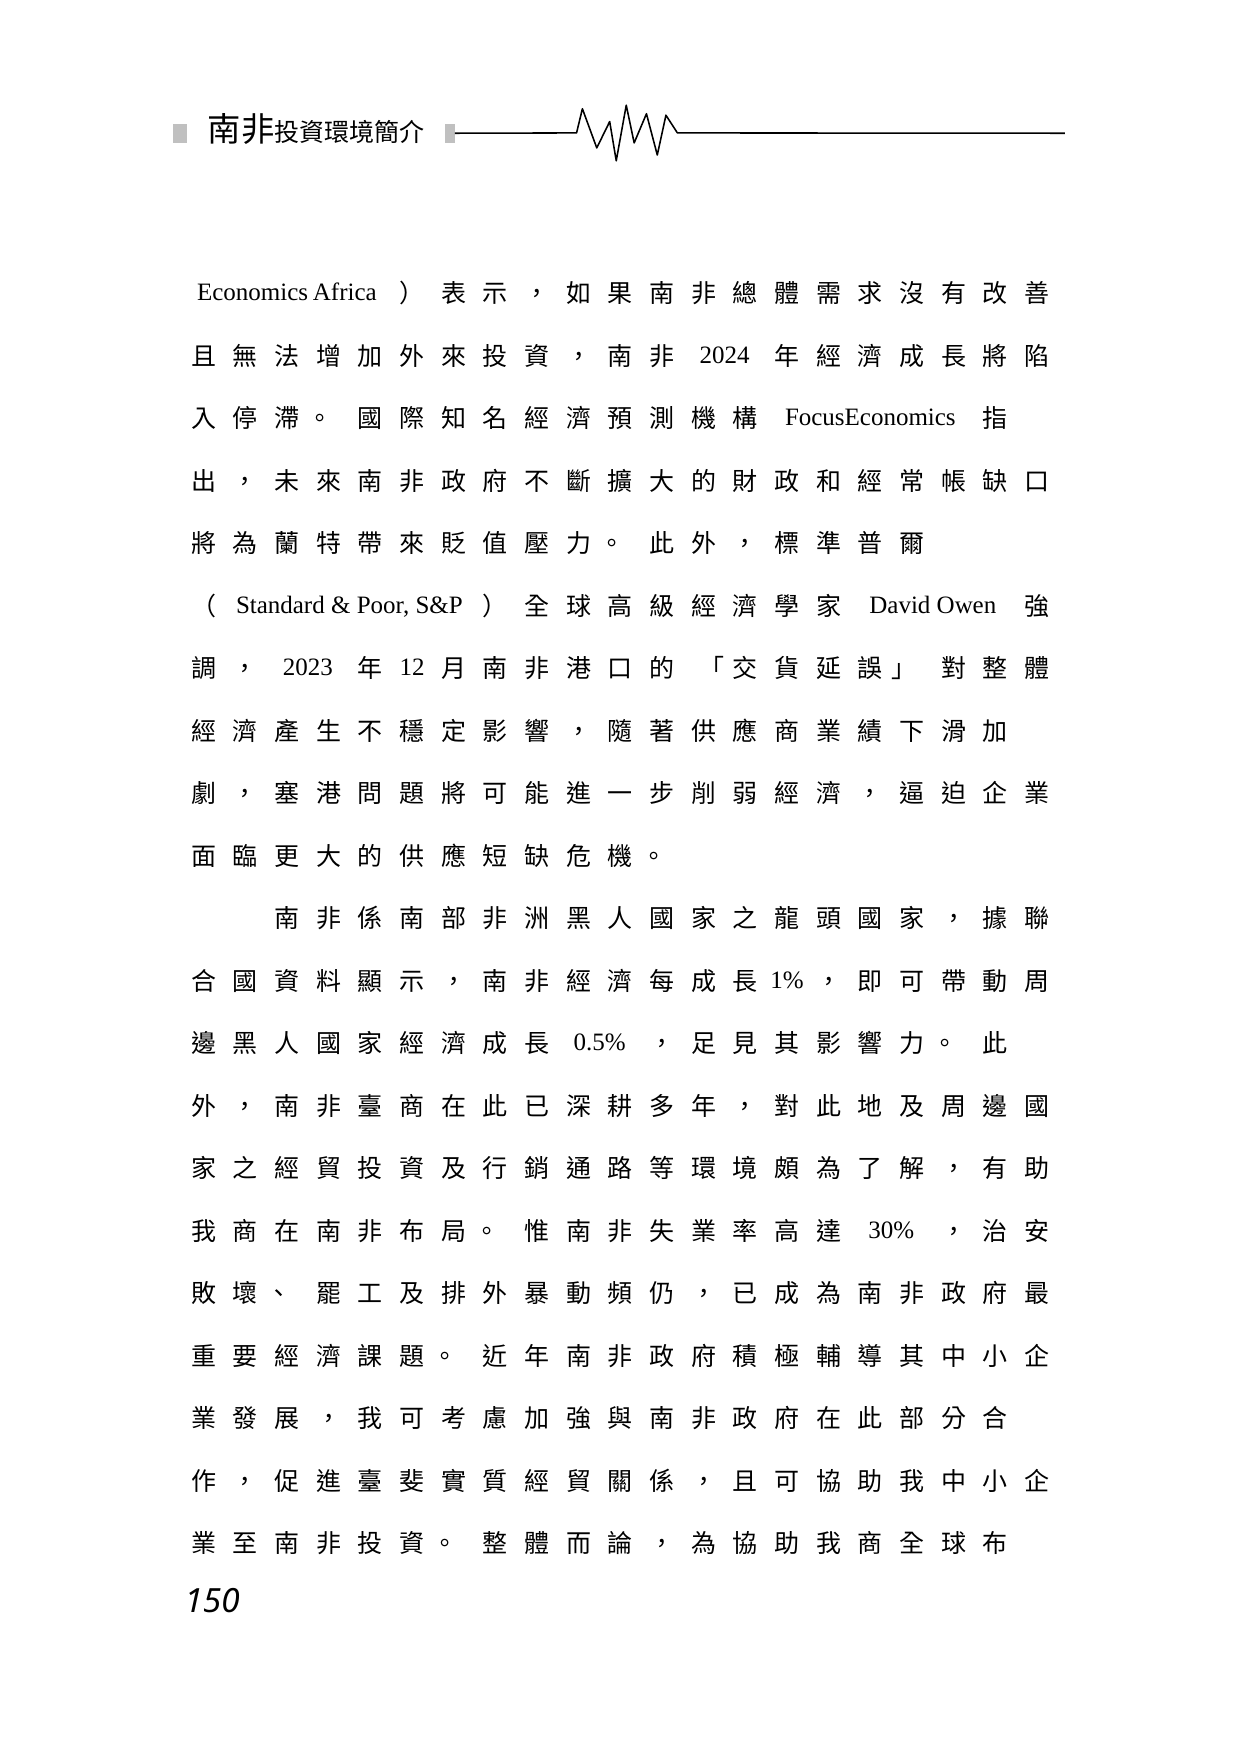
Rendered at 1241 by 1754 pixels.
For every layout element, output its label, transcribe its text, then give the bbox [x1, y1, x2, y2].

text Economics Africa）表示，如果南非總體需求沒有改善且無法增加外來投資，南非2024年經濟成長將陷入停滯。國際知名經濟預測機構FocusEconomics指出，未來南非政府不斷擴大的財政和經常帳缺口將為蘭特帶來貶值壓力。此外，標準普爾（Standard & Poor, S&P）全球高級經濟學家David Owen強調，2023年12月南非港口的「交貨延誤」對整體經濟產生不穩定影響，隨著供應商業績下滑加劇，塞港問題將可能進一步削弱經濟，逼迫企業面臨更大的供應短缺危機。 [183, 250, 1058, 875]
text 南非係南部非洲黑人國家之龍頭國家，據聯合國資料顯示，南非經濟每成長1%，即可帶動周邊黑人國家經濟成長0.5%，足見其影響力。此外，南非臺商在此已深耕多年，對此地及周邊國家之經貿投資及行銷通路等環境頗為了解，有助我商在南非布局。惟南非失業率高達30%，治安敗壞、罷工及排外暴動頻仍，已成為南非政府最重要經濟課題。近年南非政府積極輔導其中小企業發展，我可考慮加強與南非政府在此部分合作，促進臺斐實質經貿關係，且可協助我中小企業至南非投資。整體而論，為協助我商全球布 [183, 875, 1058, 1563]
